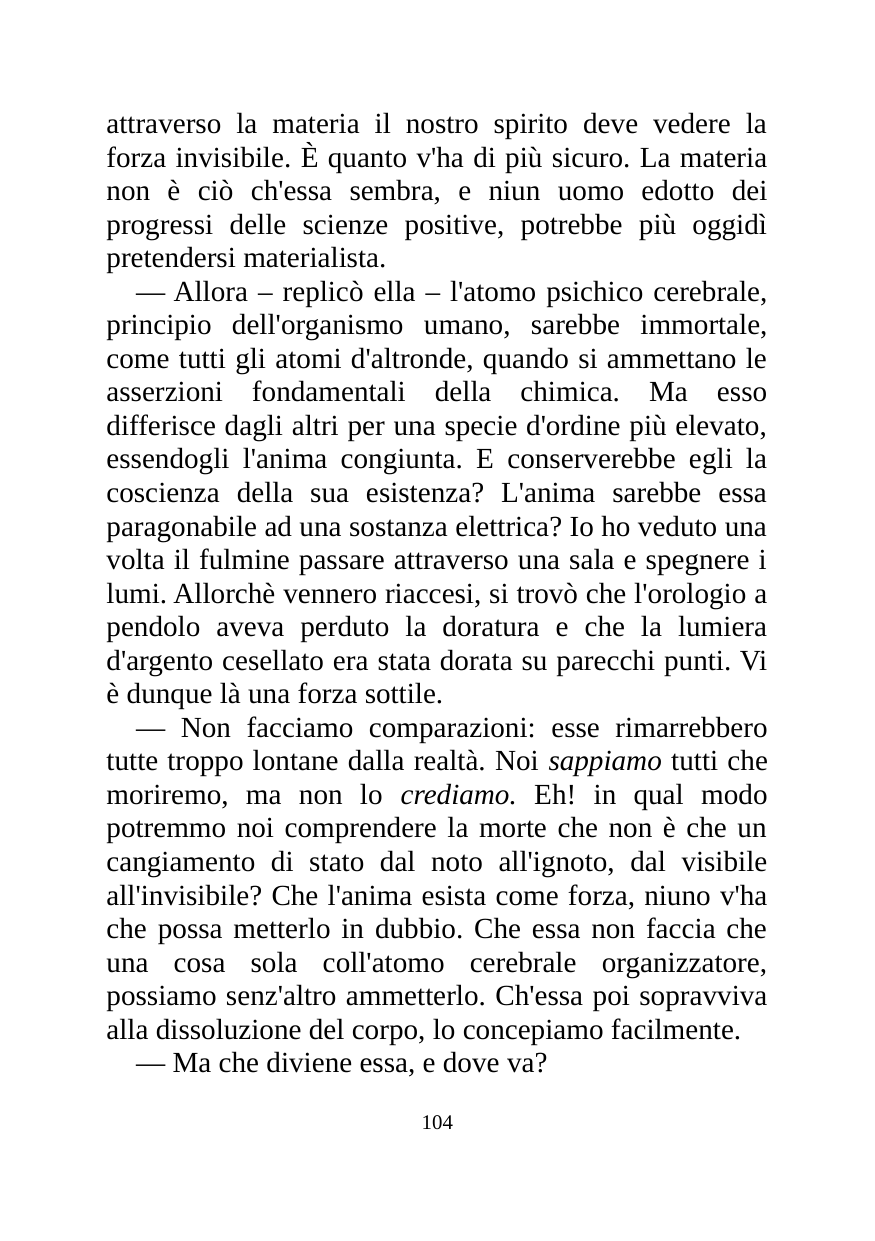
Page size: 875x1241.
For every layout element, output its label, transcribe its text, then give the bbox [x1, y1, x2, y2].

text — Allora – replicò ella – l'atomo psichico cerebrale, principio dell'organismo umano, sarebbe immortale, come tutti gli atomi d'altronde, quando si ammettano le asserzioni fondamentali della chimica. Ma esso differisce dagli altri per una specie d'ordine più elevato, essendogli l'anima congiunta. E conserverebbe egli la coscienza della sua esistenza? L'anima sarebbe essa paragonabile ad una sostanza elettrica? Io ho veduto una volta il fulmine passare attraverso una sala e spegnere i lumi. Allorchè vennero riaccesi, si trovò che l'orologio a pendolo aveva perduto la doratura e che la lumiera d'argento cesellato era stata dorata su parecchi punti. Vi è dunque là una forza sottile. [106, 274, 768, 710]
text — Ma che diviene essa, e dove va? [106, 1045, 768, 1079]
text — Non facciamo comparazioni: esse rimarrebbero tutte troppo lontane dalla realtà. Noi sappiamo tutti che moriremo, ma non lo crediamo. Eh! in qual modo potremmo noi comprendere la morte che non è che un cangiamento di stato dal noto all'ignoto, dal visibile all'invisibile? Che l'anima esista come forza, niuno v'ha che possa metterlo in dubbio. Che essa non faccia che una cosa sola coll'atomo cerebrale organizzatore, possiamo senz'altro ammetterlo. Ch'essa poi sopravviva alla dissoluzione del corpo, lo concepiamo facilmente. [106, 710, 768, 1045]
text attraverso la materia il nostro spirito deve vedere la forza invisibile. È quanto v'ha di più sicuro. La materia non è ciò ch'essa sembra, e niun uomo edotto dei progressi delle scienze positive, potrebbe più oggidì pretendersi materialista. [106, 106, 768, 274]
